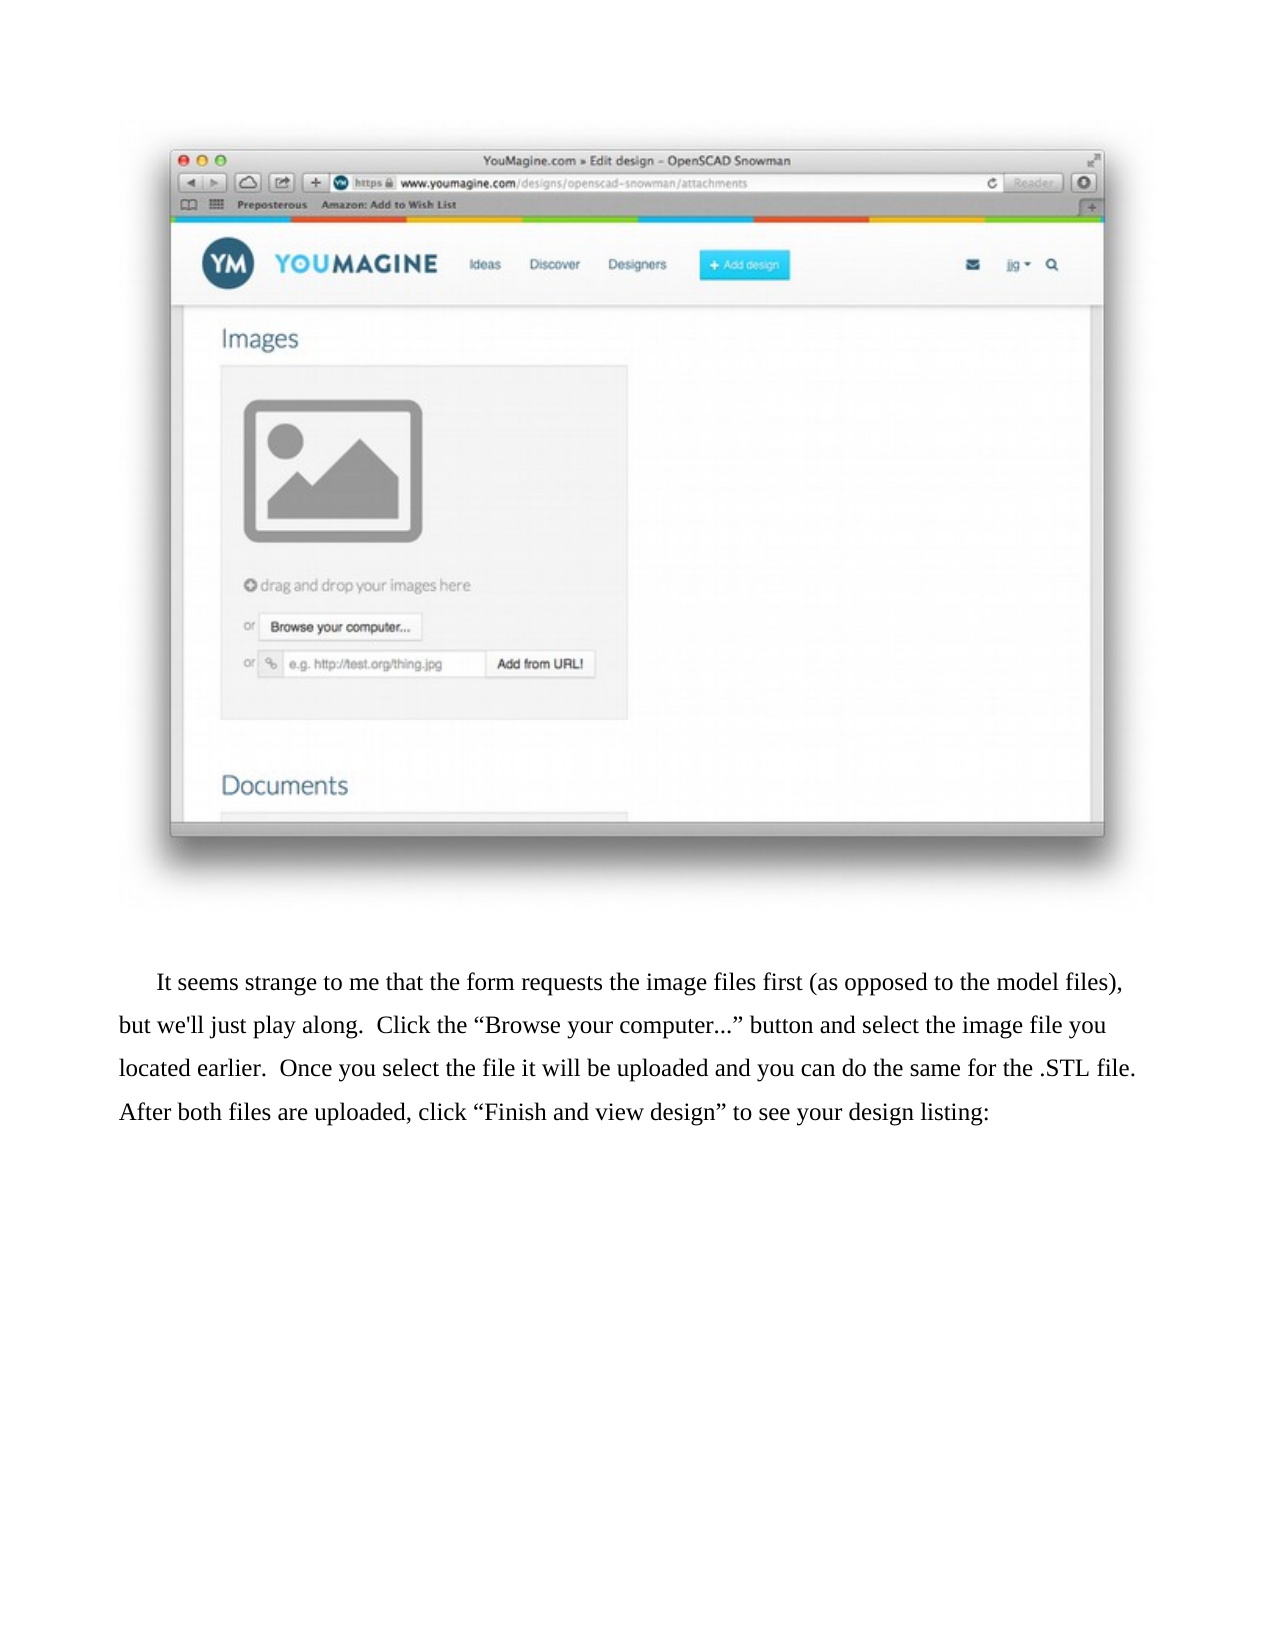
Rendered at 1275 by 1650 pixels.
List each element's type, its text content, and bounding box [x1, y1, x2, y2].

text It seems strange to me that the form requests the image files first (as opposed to the model files), but we'll just play along. Click the “Browse your computer...” button and select the image file you located earlier. Once you select the file it will be uploaded and you can do the same for the .STL file. After both files are uploaded, click “Finish and view design” to see your design listing: [118, 967, 1156, 1125]
picture [118, 118, 1157, 910]
